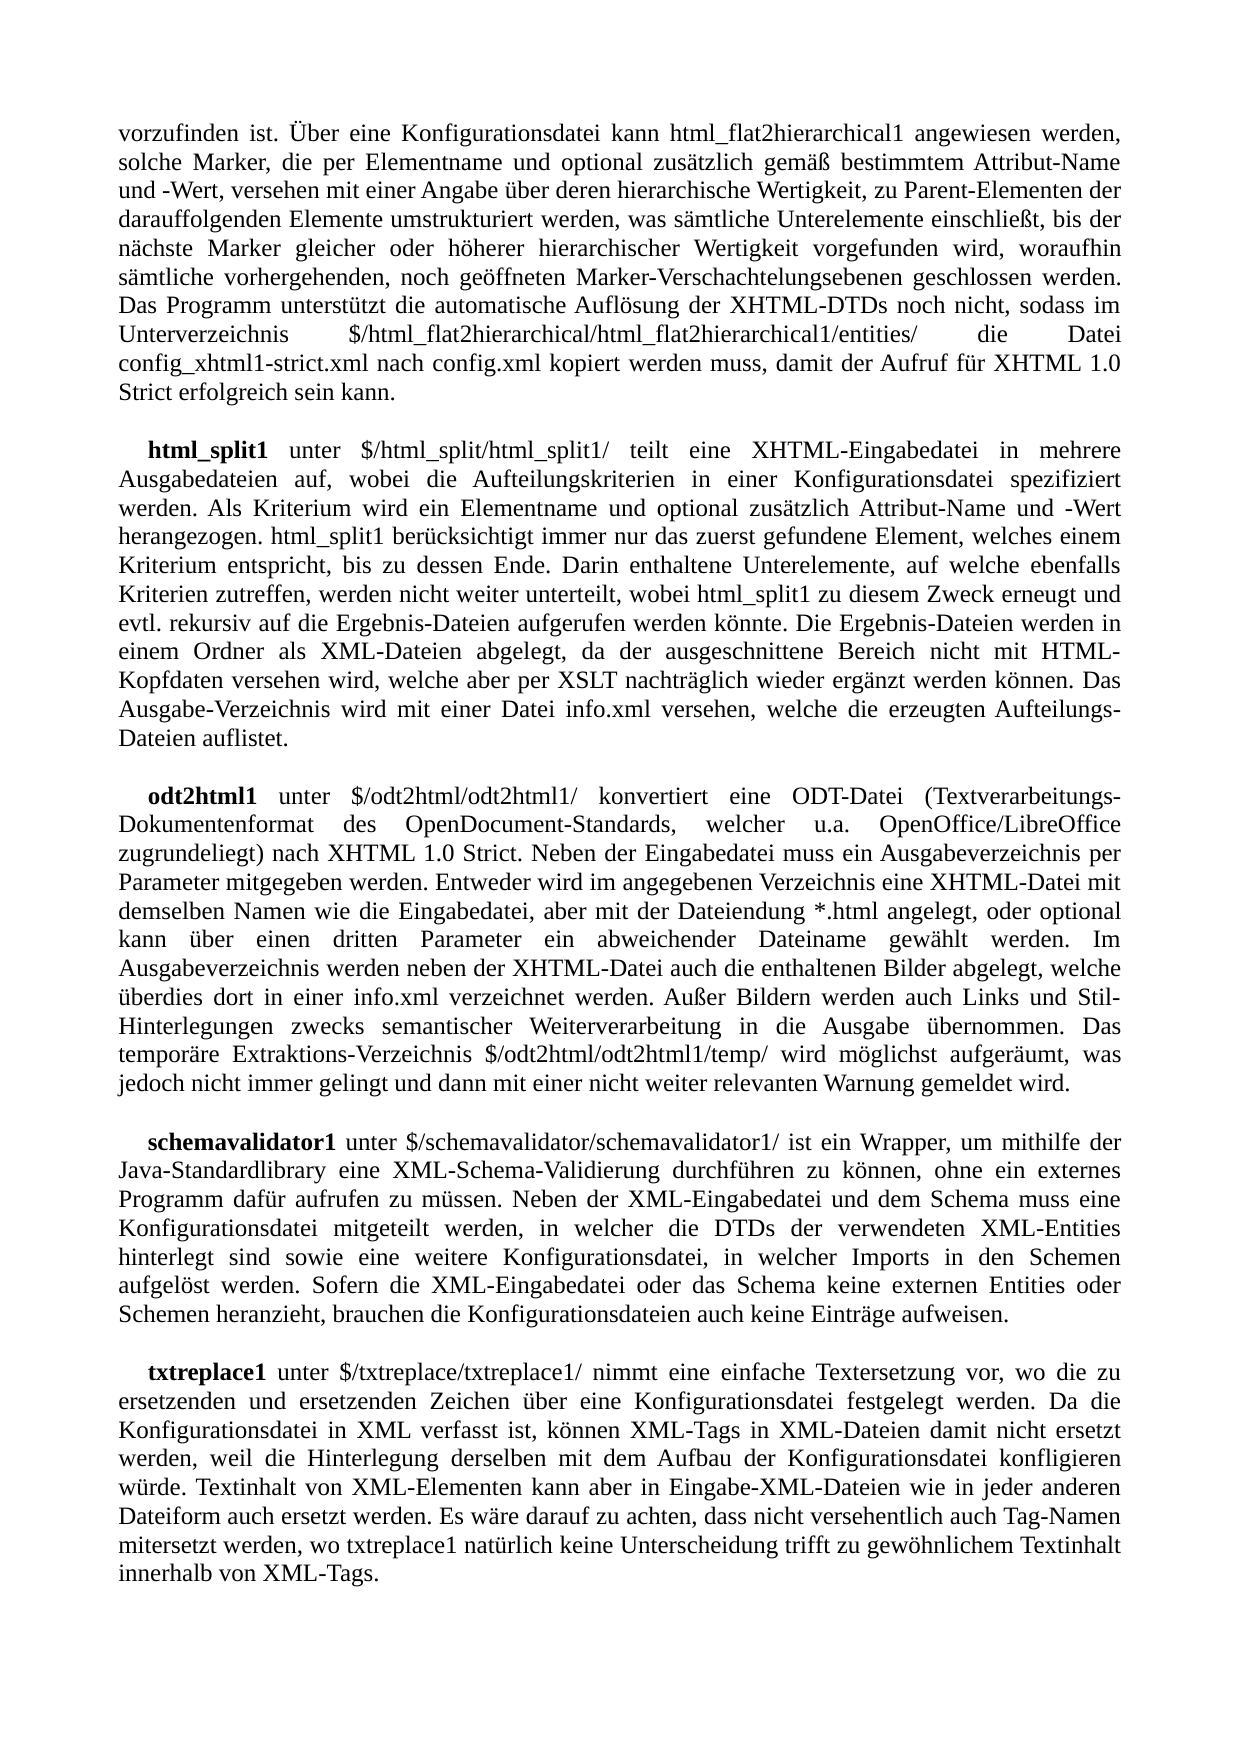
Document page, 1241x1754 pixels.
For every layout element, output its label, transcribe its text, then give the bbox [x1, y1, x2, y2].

text txtreplace1 unter $/txtreplace/txtreplace1/ nimmt eine einfache Textersetzung vor, wo die zu ersetzenden und ersetzenden Zeichen über eine Konfigurationsdatei festgelegt werden. Da die Konfigurationsdatei in XML verfasst ist, können XML-Tags in XML-Dateien damit nicht ersetzt werden, weil die Hinterlegung derselben mit dem Aufbau der Konfigurationsdatei konfligieren würde. Textinhalt von XML-Elementen kann aber in Eingabe-XML-Dateien wie in jeder anderen Dateiform auch ersetzt werden. Es wäre darauf zu achten, dass nicht versehentlich auch Tag-Namen mitersetzt werden, wo txtreplace1 natürlich keine Unterscheidung trifft zu gewöhnlichem Textinhalt innerhalb von XML-Tags. [118, 1357, 1122, 1587]
text odt2html1 unter $/odt2html/odt2html1/ konvertiert eine ODT-Datei (Textverarbeitungs-Dokumentenformat des OpenDocument-Standards, welcher u.a. OpenOffice/LibreOffice zugrundeliegt) nach XHTML 1.0 Strict. Neben der Eingabedatei muss ein Ausgabeverzeichnis per Parameter mitgegeben werden. Entweder wird im angegebenen Verzeichnis eine XHTML-Datei mit demselben Namen wie die Eingabedatei, aber mit der Dateiendung *.html angelegt, oder optional kann über einen dritten Parameter ein abweichender Dateiname gewählt werden. Im Ausgabeverzeichnis werden neben der XHTML-Datei auch die enthaltenen Bilder abgelegt, welche überdies dort in einer info.xml verzeichnet werden. Außer Bildern werden auch Links und Stil-Hinterlegungen zwecks semantischer Weiterverarbeitung in die Ausgabe übernommen. Das temporäre Extraktions-Verzeichnis $/odt2html/odt2html1/temp/ wird möglichst aufgeräumt, was jedoch nicht immer gelingt und dann mit einer nicht weiter relevanten Warnung gemeldet wird. [118, 781, 1122, 1097]
text vorzufinden ist. Über eine Konfigurationsdatei kann html_flat2hierarchical1 angewiesen werden, solche Marker, die per Elementname und optional zusätzlich gemäß bestimmtem Attribut-Name und -Wert, versehen mit einer Angabe über deren hierarchische Wertigkeit, zu Parent-Elementen der darauffolgenden Elemente umstrukturiert werden, was sämtliche Unterelemente einschließt, bis der nächste Marker gleicher oder höherer hierarchischer Wertigkeit vorgefunden wird, woraufhin sämtliche vorhergehenden, noch geöffneten Marker-Verschachtelungsebenen geschlossen werden. Das Programm unterstützt die automatische Auflösung der XHTML-DTDs noch nicht, sodass im Unterverzeichnis $/html_flat2hierarchical/html_flat2hierarchical1/entities/ die Datei config_xhtml1-strict.xml nach config.xml kopiert werden muss, damit der Aufruf für XHTML 1.0 Strict erfolgreich sein kann. [118, 118, 1122, 406]
text schemavalidator1 unter $/schemavalidator/schemavalidator1/ ist ein Wrapper, um mithilfe der Java-Standardlibrary eine XML-Schema-Validierung durchführen zu können, ohne ein externes Programm dafür aufrufen zu müssen. Neben der XML-Eingabedatei und dem Schema muss eine Konfigurationsdatei mitgeteilt werden, in welcher die DTDs der verwendeten XML-Entities hinterlegt sind sowie eine weitere Konfigurationsdatei, in welcher Imports in den Schemen aufgelöst werden. Sofern die XML-Eingabedatei oder das Schema keine externen Entities oder Schemen heranzieht, brauchen die Konfigurationsdateien auch keine Einträge aufweisen. [118, 1127, 1122, 1328]
text html_split1 unter $/html_split/html_split1/ teilt eine XHTML-Eingabedatei in mehrere Ausgabedateien auf, wobei die Aufteilungskriterien in einer Konfigurationsdatei spezifiziert werden. Als Kriterium wird ein Elementname und optional zusätzlich Attribut-Name und -Wert herangezogen. html_split1 berücksichtigt immer nur das zuerst gefundene Element, welches einem Kriterium entspricht, bis zu dessen Ende. Darin enthaltene Unterelemente, auf welche ebenfalls Kriterien zutreffen, werden nicht weiter unterteilt, wobei html_split1 zu diesem Zweck erneugt und evtl. rekursiv auf die Ergebnis-Dateien aufgerufen werden könnte. Die Ergebnis-Dateien werden in einem Ordner als XML-Dateien abgelegt, da der ausgeschnittene Bereich nicht mit HTML-Kopfdaten versehen wird, welche aber per XSLT nachträglich wieder ergänzt werden können. Das Ausgabe-Verzeichnis wird mit einer Datei info.xml versehen, welche die erzeugten Aufteilungs-Dateien auflistet. [118, 435, 1122, 751]
